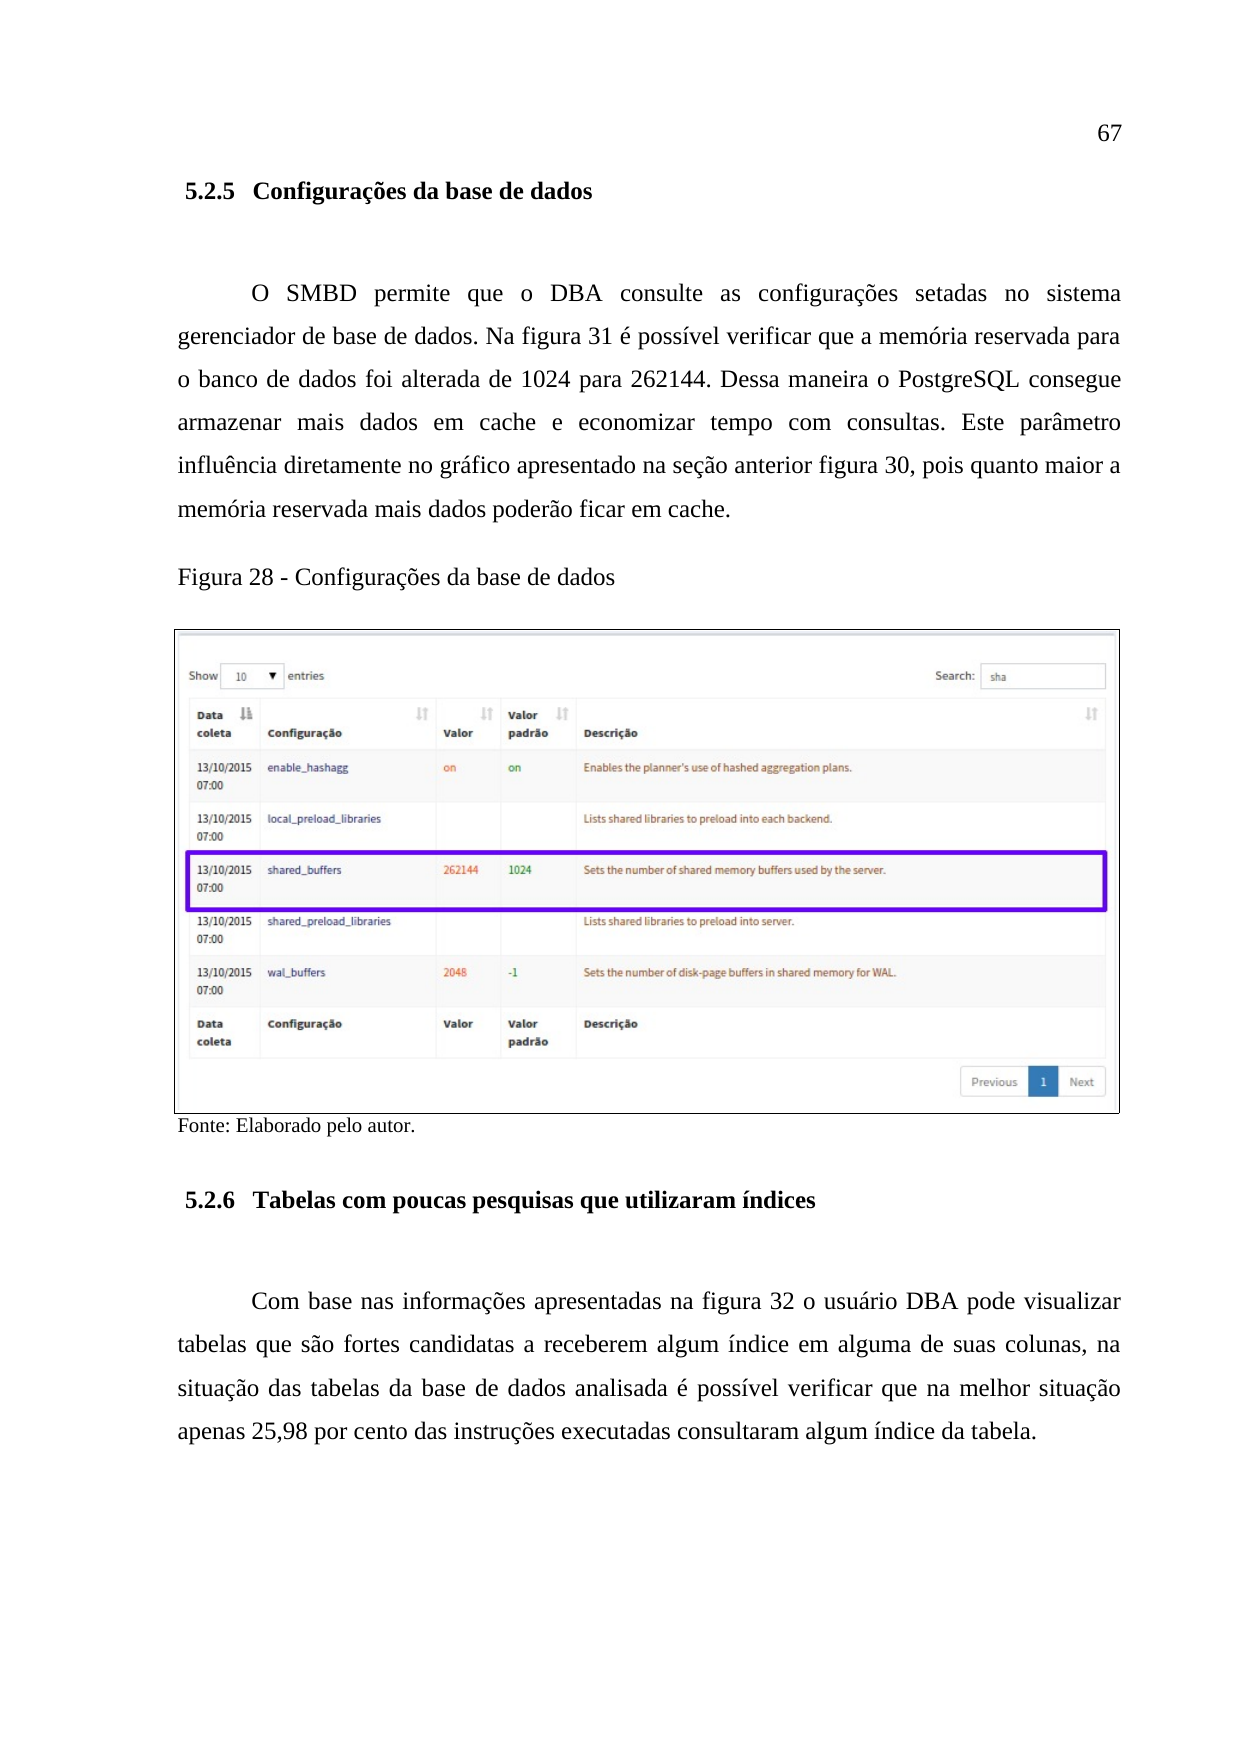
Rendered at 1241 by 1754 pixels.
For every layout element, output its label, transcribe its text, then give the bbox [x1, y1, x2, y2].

list Fonte: Elaborado pelo autor. [177, 1110, 1122, 1137]
picture [177, 631, 1117, 1110]
list Configurações da base de dados [185, 176, 1122, 205]
text Figura 28 - Configurações da base de dados [177, 562, 1122, 590]
text O SMBD permite que o DBA consulte as configurações setadas no sistema gerenciador de base de dados. Na figura 31 é possível verificar que a memória reservada para o banco de dados foi alterada de 1024 para 262144. Dessa maneira o PostgreSQL consegue armazenar mais dados em cache e economizar tempo com consultas. Este parâmetro influência diretamente no gráfico apresentado na seção anterior figura 30, pois quanto maior a memória reservada mais dados poderão ficar em cache. [177, 278, 1122, 522]
list [175, 630, 1119, 1113]
text Com base nas informações apresentadas na figura 32 o usuário DBA pode visualizar tabelas que são fortes candidatas a receberem algum índice em alguma de suas colunas, na situação das tabelas da base de dados analisada é possível verificar que na melhor situação apenas 25,98 por cento das instruções executadas consultaram algum índice da tabela. [177, 1286, 1122, 1444]
list Tabelas com poucas pesquisas que utilizaram índices [185, 1185, 1122, 1213]
